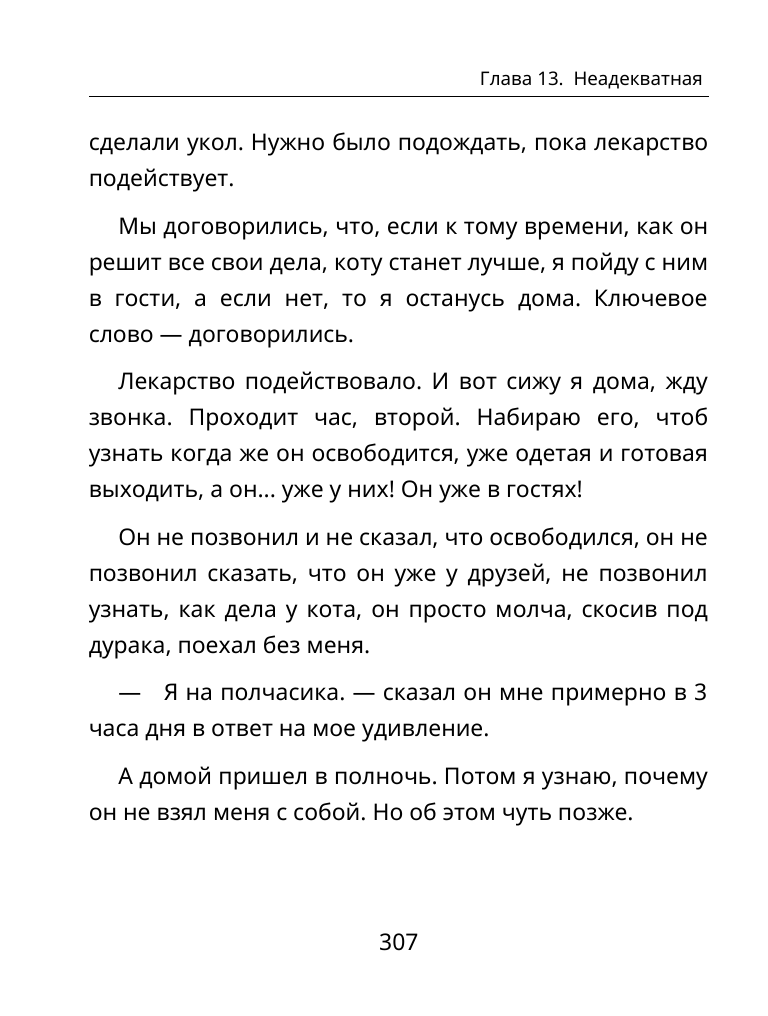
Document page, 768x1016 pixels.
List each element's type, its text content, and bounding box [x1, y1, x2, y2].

text Он не позвонил и не сказал, что освободился, он не позвонил сказать, что он уже у друзей, не позвонил узнать, как дела у кота, он просто молча, скосив под дурака, поехал без меня. [88, 521, 709, 660]
text Мы договорились, что, если к тому времени, как он решит все свои дела, коту станет лучше, я пойду с ним в гости, а если нет, то я останусь дома. Ключевое слово — договорились. [88, 210, 709, 349]
text А домой пришел в полночь. Потом я узнаю, почему он не взял меня с собой. Но об этом чуть позже. [88, 760, 709, 827]
list Я на полчасика. — сказал он мне примерно в 3 часа дня в ответ на мое удивление. [88, 676, 709, 743]
text Лекарство подействовало. И вот сижу я дома, жду звонка. Проходит час, второй. Набираю его, чтоб узнать когда же он освободится, уже одетая и готовая выходить, а он... уже у них! Он уже в гостях! [88, 365, 709, 504]
text сделали укол. Нужно было подождать, пока лекарство подействует. [88, 126, 709, 193]
